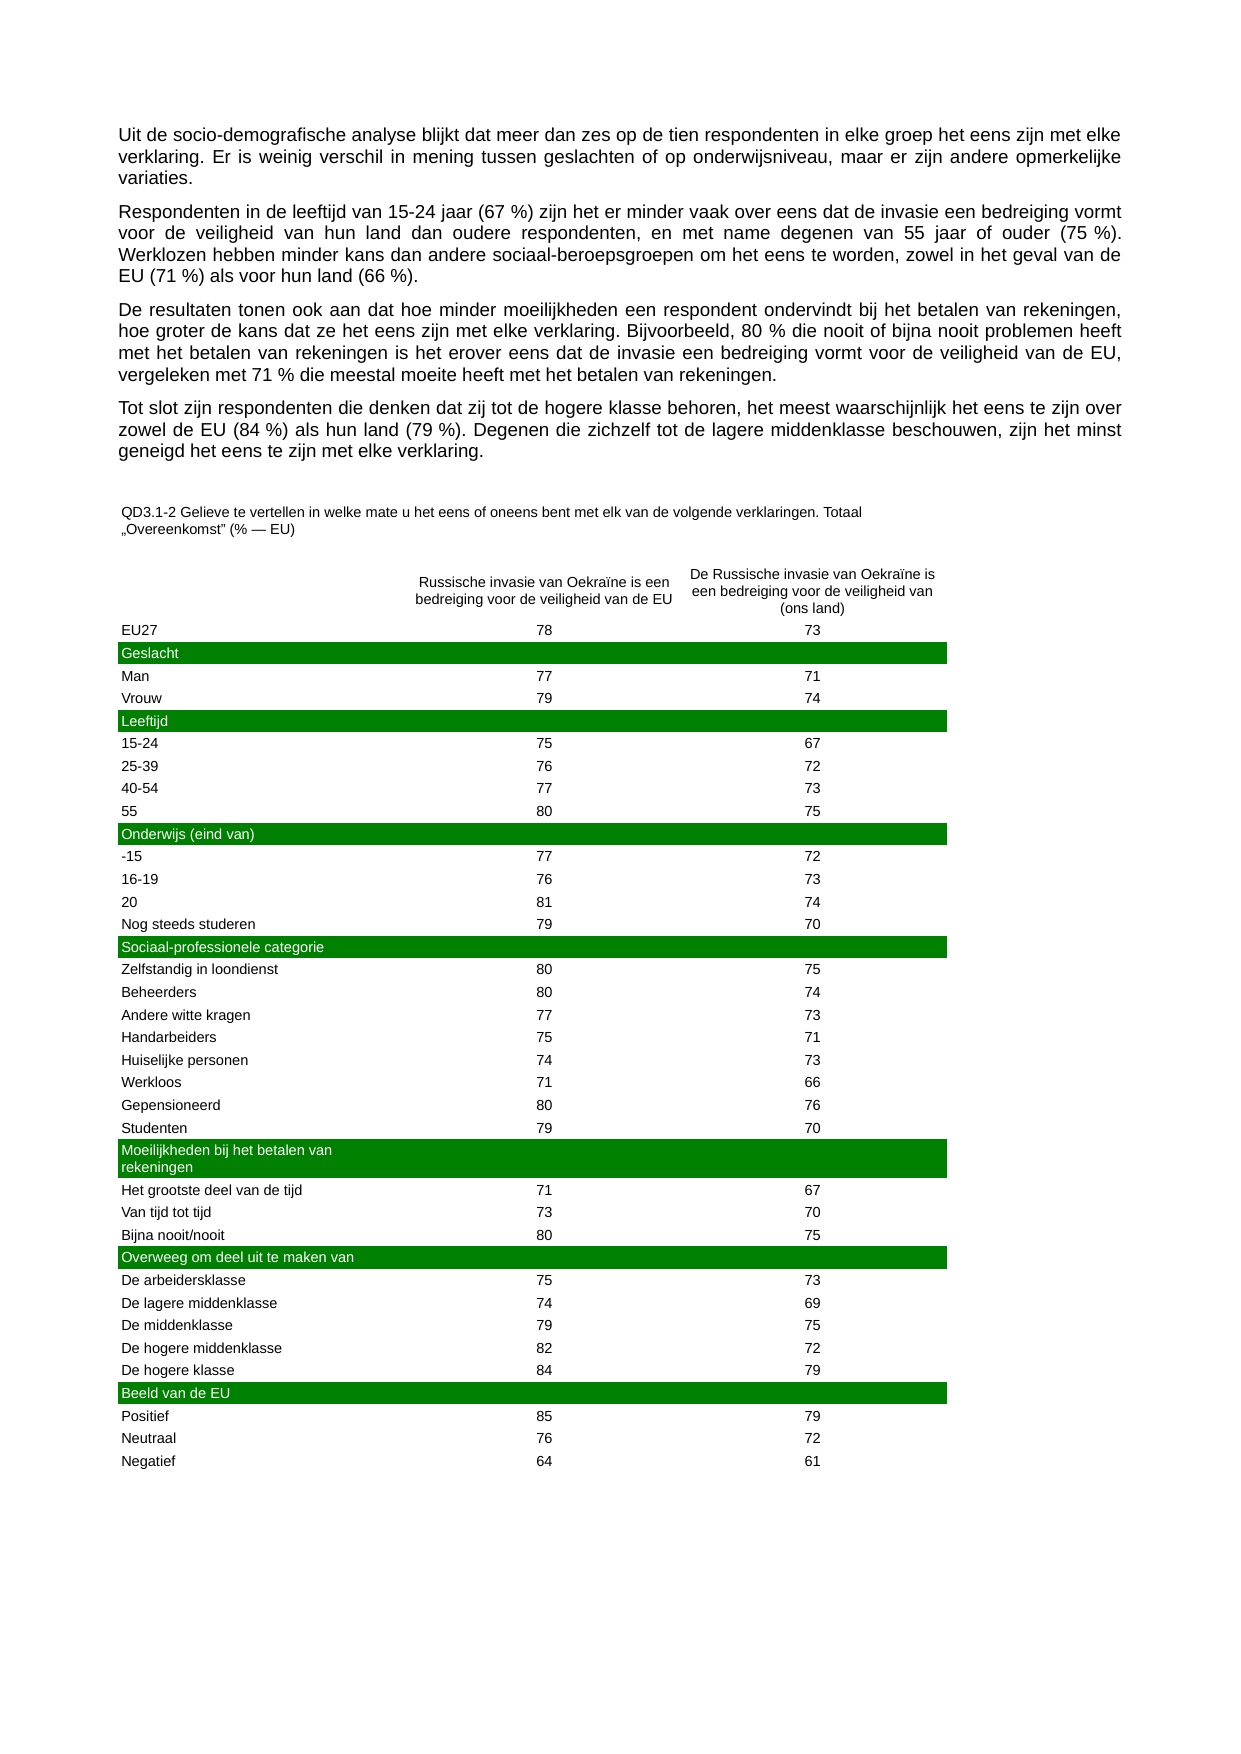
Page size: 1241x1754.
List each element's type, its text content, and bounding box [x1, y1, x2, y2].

table_cell 75 [410, 732, 678, 755]
table_cell 73 [678, 1049, 947, 1071]
table_cell De hogere middenklasse [118, 1337, 410, 1359]
table_cell 74 [410, 1291, 678, 1314]
table_cell 15-24 [118, 732, 410, 755]
table_cell [410, 1246, 678, 1269]
table_cell [410, 1139, 678, 1178]
table_cell 79 [410, 687, 678, 709]
table_cell 55 [118, 800, 410, 822]
table_cell Het grootste deel van de tijd [118, 1178, 410, 1201]
table_cell Van tijd tot tijd [118, 1201, 410, 1223]
table_cell 76 [678, 1094, 947, 1116]
table_cell 75 [678, 1314, 947, 1337]
table_cell 79 [410, 1314, 678, 1337]
table_cell 80 [410, 1224, 678, 1246]
table_cell 20 [118, 890, 410, 913]
table_cell Bijna nooit/nooit [118, 1224, 410, 1246]
table_cell 71 [410, 1178, 678, 1201]
table_cell 76 [410, 755, 678, 777]
table_cell 73 [678, 619, 947, 642]
table_cell 72 [678, 1337, 947, 1359]
table_cell 76 [410, 868, 678, 890]
table_cell De middenklasse [118, 1314, 410, 1337]
table_cell 71 [678, 664, 947, 687]
table_cell -15 [118, 845, 410, 868]
table_cell De lagere middenklasse [118, 1291, 410, 1314]
table_cell 74 [410, 1049, 678, 1071]
table_cell [678, 642, 947, 664]
table_cell De arbeidersklasse [118, 1269, 410, 1291]
table_cell 80 [410, 958, 678, 981]
table_cell [678, 1382, 947, 1404]
table_cell 71 [678, 1026, 947, 1048]
table_cell 79 [410, 913, 678, 936]
table_cell 79 [410, 1116, 678, 1139]
table_cell Man [118, 664, 410, 687]
table_cell [410, 710, 678, 732]
table_cell De hogere klasse [118, 1359, 410, 1382]
table_cell 70 [678, 1201, 947, 1223]
table_cell 84 [410, 1359, 678, 1382]
table_cell 71 [410, 1071, 678, 1094]
table_cell [678, 936, 947, 958]
table_cell 81 [410, 890, 678, 913]
table_cell 66 [678, 1071, 947, 1094]
table_cell Vrouw [118, 687, 410, 709]
table_cell [410, 823, 678, 845]
table_cell 73 [678, 1003, 947, 1026]
table_cell Onderwijs (eind van) [118, 823, 410, 845]
table_cell [678, 710, 947, 732]
text Respondenten in de leeftijd van 15-24 jaar (67 %) zijn het er minder vaak over eens dat de invasie een bedreiging vormt voor de veiligheid van hun land dan oudere respondenten, en met name degenen van 55 jaar of ouder (75 %). Werklozen hebben minder kans dan andere sociaal-beroepsgroepen om het eens te worden, zowel in het geval van de EU (71 %) als voor hun land (66 %). [118, 201, 1122, 287]
table_cell [410, 642, 678, 664]
table_cell 77 [410, 845, 678, 868]
table_cell 75 [678, 800, 947, 822]
table_cell 70 [678, 1116, 947, 1139]
table_cell 61 [678, 1450, 947, 1472]
table_cell 82 [410, 1337, 678, 1359]
table_cell 78 [410, 619, 678, 642]
table_cell [410, 540, 678, 563]
table_cell 75 [678, 1224, 947, 1246]
table_cell 74 [678, 687, 947, 709]
table_cell Zelfstandig in loondienst [118, 958, 410, 981]
table_cell 73 [678, 1269, 947, 1291]
table_cell 77 [410, 664, 678, 687]
table_cell [410, 936, 678, 958]
table_cell [678, 1139, 947, 1178]
table_cell Studenten [118, 1116, 410, 1139]
table_cell Beeld van de EU [118, 1382, 410, 1404]
table_cell Gepensioneerd [118, 1094, 410, 1116]
table_cell De Russische invasie van Oekraïne is een bedreiging voor de veiligheid van (ons land) [678, 563, 947, 619]
table_cell Moeilijkheden bij het betalen van rekeningen [118, 1139, 410, 1178]
table_cell [678, 540, 947, 563]
table_cell [118, 563, 410, 619]
table_cell 67 [678, 1178, 947, 1201]
text De resultaten tonen ook aan dat hoe minder moeilijkheden een respondent ondervindt bij het betalen van rekeningen, hoe groter de kans dat ze het eens zijn met elke verklaring. Bijvoorbeeld, 80 % die nooit of bijna nooit problemen heeft met het betalen van rekeningen is het erover eens dat de invasie een bedreiging vormt voor de veiligheid van de EU, vergeleken met 71 % die meestal moeite heeft met het betalen van rekeningen. [118, 299, 1122, 385]
table_cell Neutraal [118, 1427, 410, 1449]
table_cell 25-39 [118, 755, 410, 777]
table_header QD3.1-2 Gelieve te vertellen in welke mate u het eens of oneens bent met elk van de volgende verklaringen. Totaal „Overeenkomst” (% — EU) [118, 501, 947, 540]
table_cell Sociaal-professionele categorie [118, 936, 410, 958]
table_cell [678, 1246, 947, 1269]
table_cell 79 [678, 1404, 947, 1427]
table_cell 79 [678, 1359, 947, 1382]
table_cell 80 [410, 800, 678, 822]
table_cell Russische invasie van Oekraïne is een bedreiging voor de veiligheid van de EU [410, 563, 678, 619]
table_cell 75 [410, 1026, 678, 1048]
table_cell 85 [410, 1404, 678, 1427]
table_cell Overweeg om deel uit te maken van [118, 1246, 410, 1269]
table_cell 16-19 [118, 868, 410, 890]
table_cell [678, 823, 947, 845]
table_cell Negatief [118, 1450, 410, 1472]
table_cell 72 [678, 755, 947, 777]
table_cell 77 [410, 1003, 678, 1026]
table_cell 80 [410, 981, 678, 1003]
table_cell 76 [410, 1427, 678, 1449]
table_cell 73 [678, 868, 947, 890]
table_cell Huiselijke personen [118, 1049, 410, 1071]
table_cell 67 [678, 732, 947, 755]
table_cell Geslacht [118, 642, 410, 664]
table_cell 74 [678, 981, 947, 1003]
text Uit de socio-demografische analyse blijkt dat meer dan zes op de tien respondenten in elke groep het eens zijn met elke verklaring. Er is weinig verschil in mening tussen geslachten of op onderwijsniveau, maar er zijn andere opmerkelijke variaties. [118, 124, 1122, 189]
table_cell 75 [410, 1269, 678, 1291]
table_cell Werkloos [118, 1071, 410, 1094]
table_cell Andere witte kragen [118, 1003, 410, 1026]
table_cell [118, 540, 410, 563]
text Tot slot zijn respondenten die denken dat zij tot de hogere klasse behoren, het meest waarschijnlijk het eens te zijn over zowel de EU (84 %) als hun land (79 %). Degenen die zichzelf tot de lagere middenklasse beschouwen, zijn het minst geneigd het eens te zijn met elke verklaring. [118, 397, 1122, 462]
table_cell 74 [678, 890, 947, 913]
table_cell Leeftijd [118, 710, 410, 732]
table_cell 73 [410, 1201, 678, 1223]
table_cell 40-54 [118, 777, 410, 800]
table_cell 69 [678, 1291, 947, 1314]
table_cell Positief [118, 1404, 410, 1427]
table_cell 80 [410, 1094, 678, 1116]
table_cell [410, 1382, 678, 1404]
table_cell 72 [678, 845, 947, 868]
table_cell 73 [678, 777, 947, 800]
table_cell 64 [410, 1450, 678, 1472]
table_cell Nog steeds studeren [118, 913, 410, 936]
table_cell EU27 [118, 619, 410, 642]
table_cell 77 [410, 777, 678, 800]
table_cell Beheerders [118, 981, 410, 1003]
table_cell 70 [678, 913, 947, 936]
table_cell Handarbeiders [118, 1026, 410, 1048]
table_cell 75 [678, 958, 947, 981]
table_cell 72 [678, 1427, 947, 1449]
